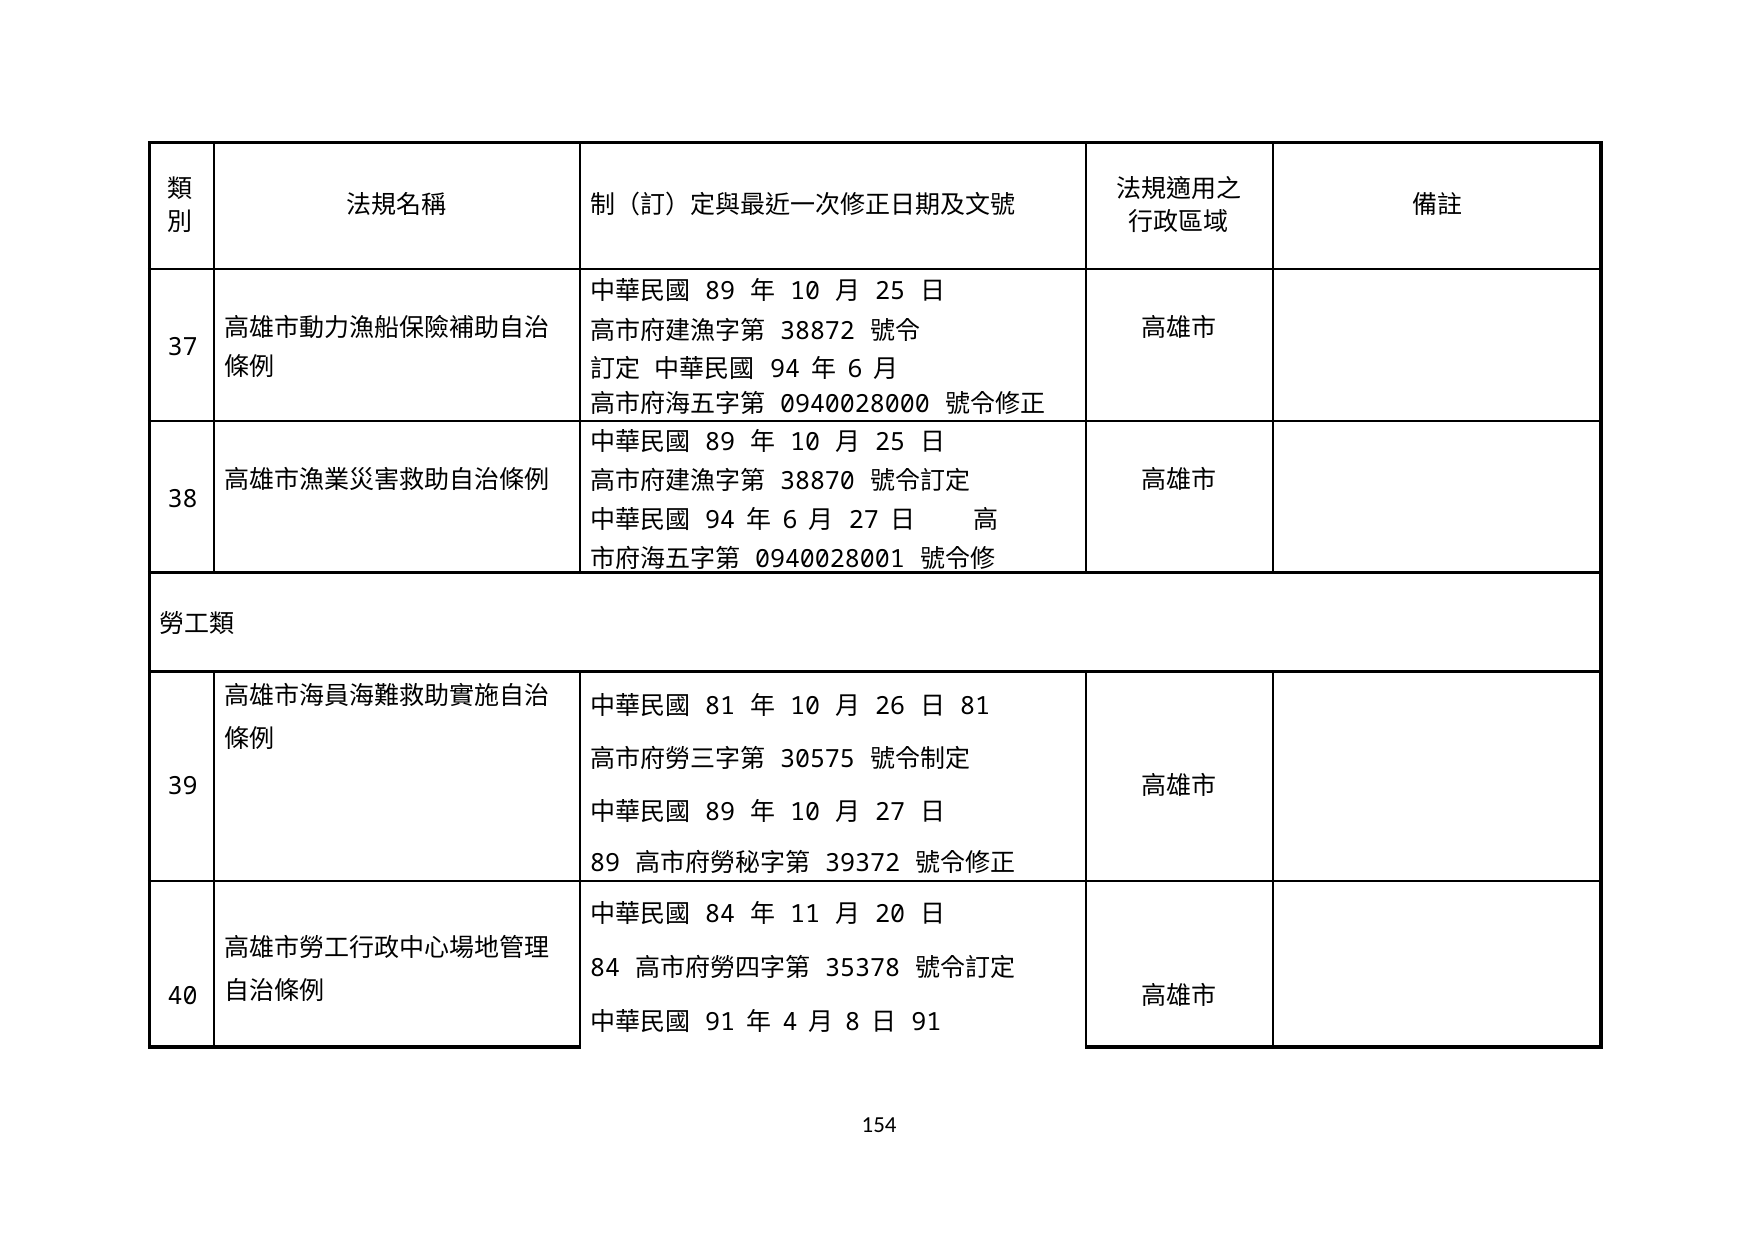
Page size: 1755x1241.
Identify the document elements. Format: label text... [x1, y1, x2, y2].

table_cell 中華民國 89 年 10 月 27 日 [581, 799, 1085, 837]
table_header 法規名稱 [215, 144, 579, 268]
table_cell 38 [151, 422, 213, 571]
table_cell 中華民國 81 年 10 月 26 日 81 [581, 673, 1085, 723]
table_cell 高雄市漁業災害救助自治條例 [215, 422, 579, 571]
table_cell [1274, 422, 1599, 571]
table_cell 中華民國 89 年 10 月 25 日 高市府建漁字第 38870 號令訂定 中華民國 94年6月 27日 高市府海五字第 0940028001 號令修正 [581, 422, 1085, 571]
table_header 法規適用之 行政區域 [1087, 144, 1272, 268]
table_header 備註 [1274, 144, 1599, 268]
table_cell 40 [151, 882, 213, 1045]
table_cell 84 高市府勞四字第 35378 號令訂定 中華民國 91年4月8日 91 [581, 932, 1085, 1045]
table_cell 89 高市府勞秘字第 39372 號令修正 [581, 837, 1085, 880]
table_cell [1274, 882, 1599, 1045]
table_cell 37 [151, 270, 213, 420]
table_cell [581, 773, 1085, 799]
table_cell 高雄市 [1087, 422, 1272, 571]
table_cell 條例 [215, 723, 579, 880]
table_cell 高雄市海員海難救助實施自治 [215, 673, 579, 723]
table_cell [1274, 270, 1599, 420]
table_header 類 別 [151, 144, 213, 268]
table_cell 高市府建漁字第 38872 號令訂定 中華民國 94年6月 27日 [581, 310, 1085, 385]
table_cell 高雄市 [1087, 270, 1272, 420]
table_cell 高雄市動力漁船保險補助自治 條例 [215, 270, 579, 420]
table_cell 中華民國 89 年 10 月 25 日 [581, 270, 1085, 310]
table_cell 高雄市 [1087, 673, 1272, 880]
table_cell 勞工類 [151, 574, 1599, 670]
table_cell 高市府勞三字第 30575 號令制定 [581, 723, 1085, 773]
table_cell 39 [151, 673, 213, 880]
table_cell [1274, 673, 1599, 880]
table_cell 高市府海五字第 0940028000 號令修正 [581, 385, 1085, 420]
table_cell 高雄市勞工行政中心場地管理 自治條例 [215, 882, 579, 1045]
table_cell 中華民國 84 年 11 月 20 日 [581, 882, 1085, 932]
table_header 制（訂）定與最近一次修正日期及文號 [581, 144, 1085, 268]
table_cell 高雄市 [1087, 882, 1272, 1045]
